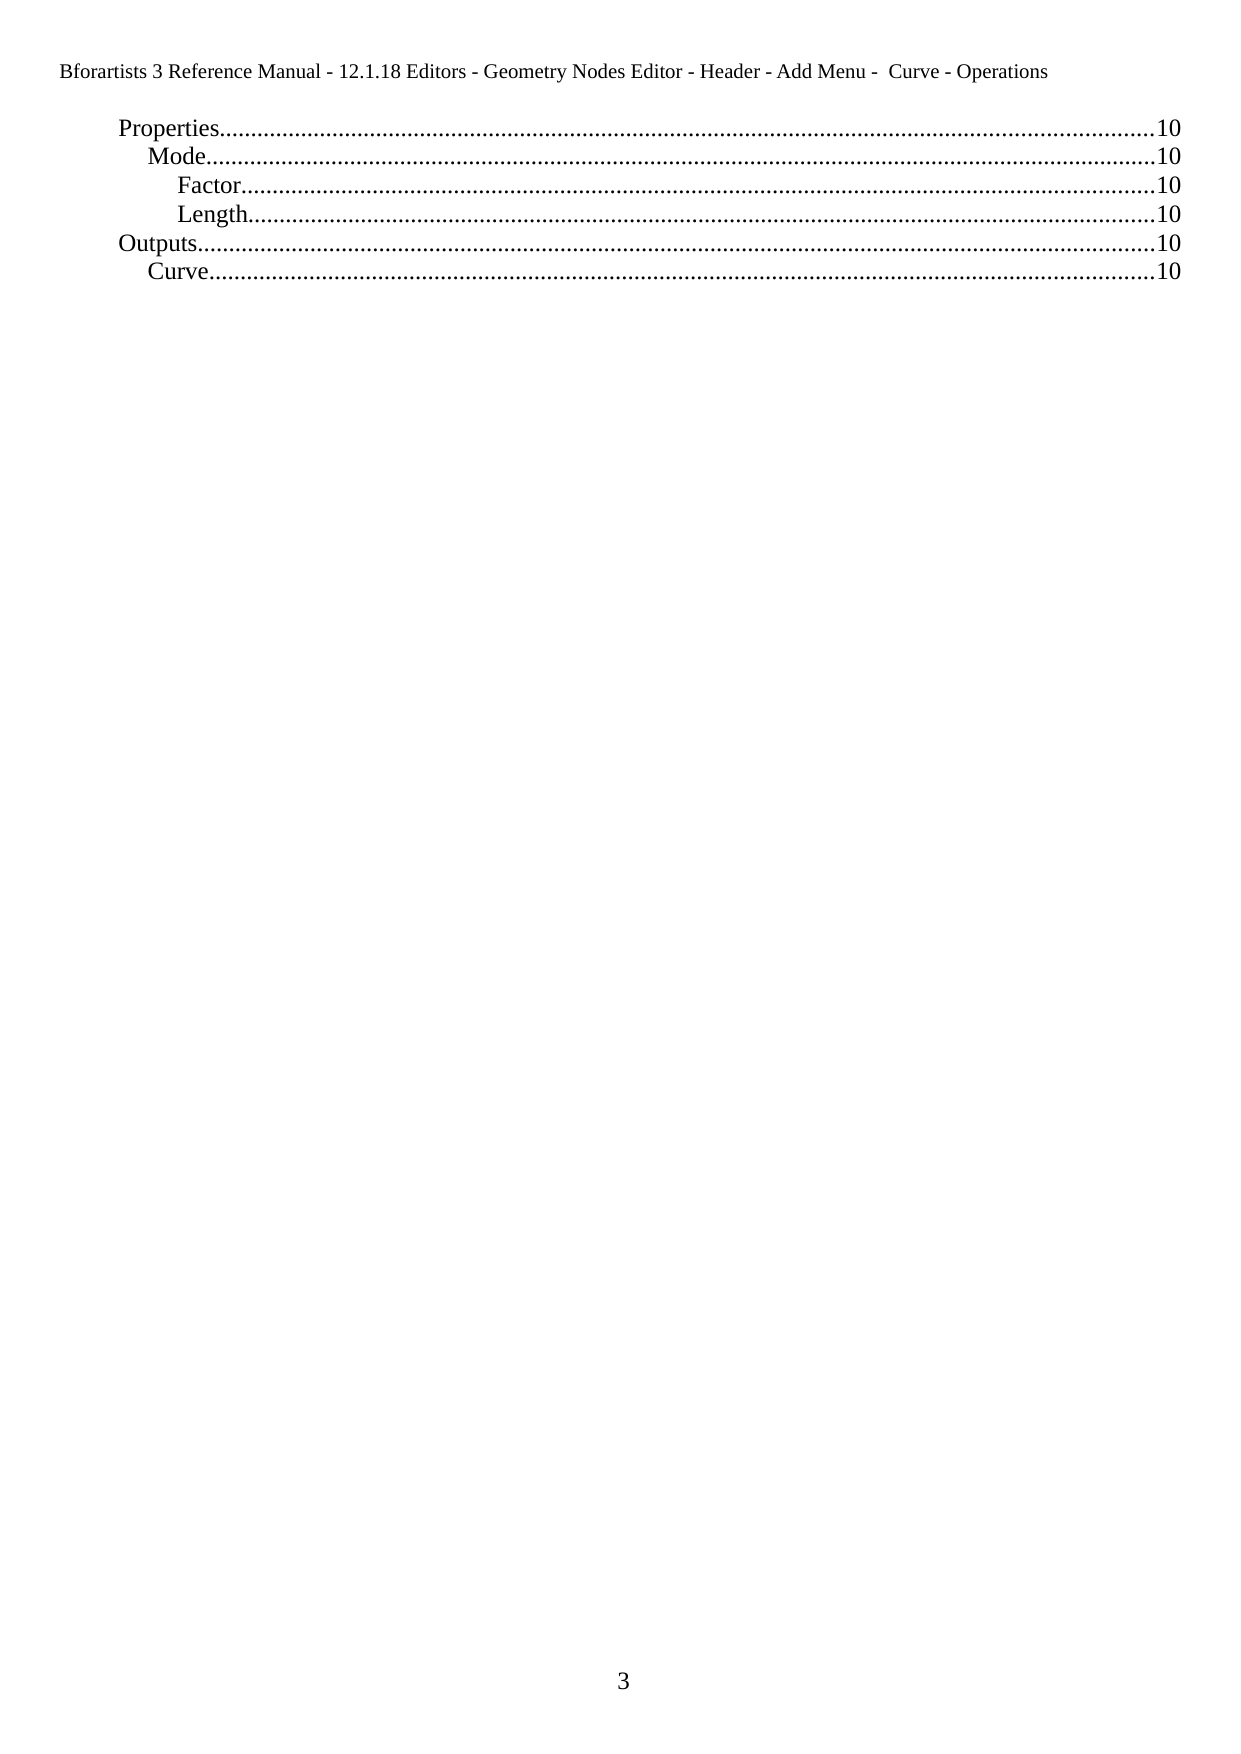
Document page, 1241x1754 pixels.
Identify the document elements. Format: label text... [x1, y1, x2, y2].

text Mode 10 [147, 141, 1181, 170]
text Factor 10 [177, 170, 1181, 199]
text Curve 10 [147, 256, 1181, 285]
text Outputs 10 [118, 228, 1181, 256]
text Properties 10 [118, 113, 1181, 141]
text Length 10 [177, 199, 1181, 228]
